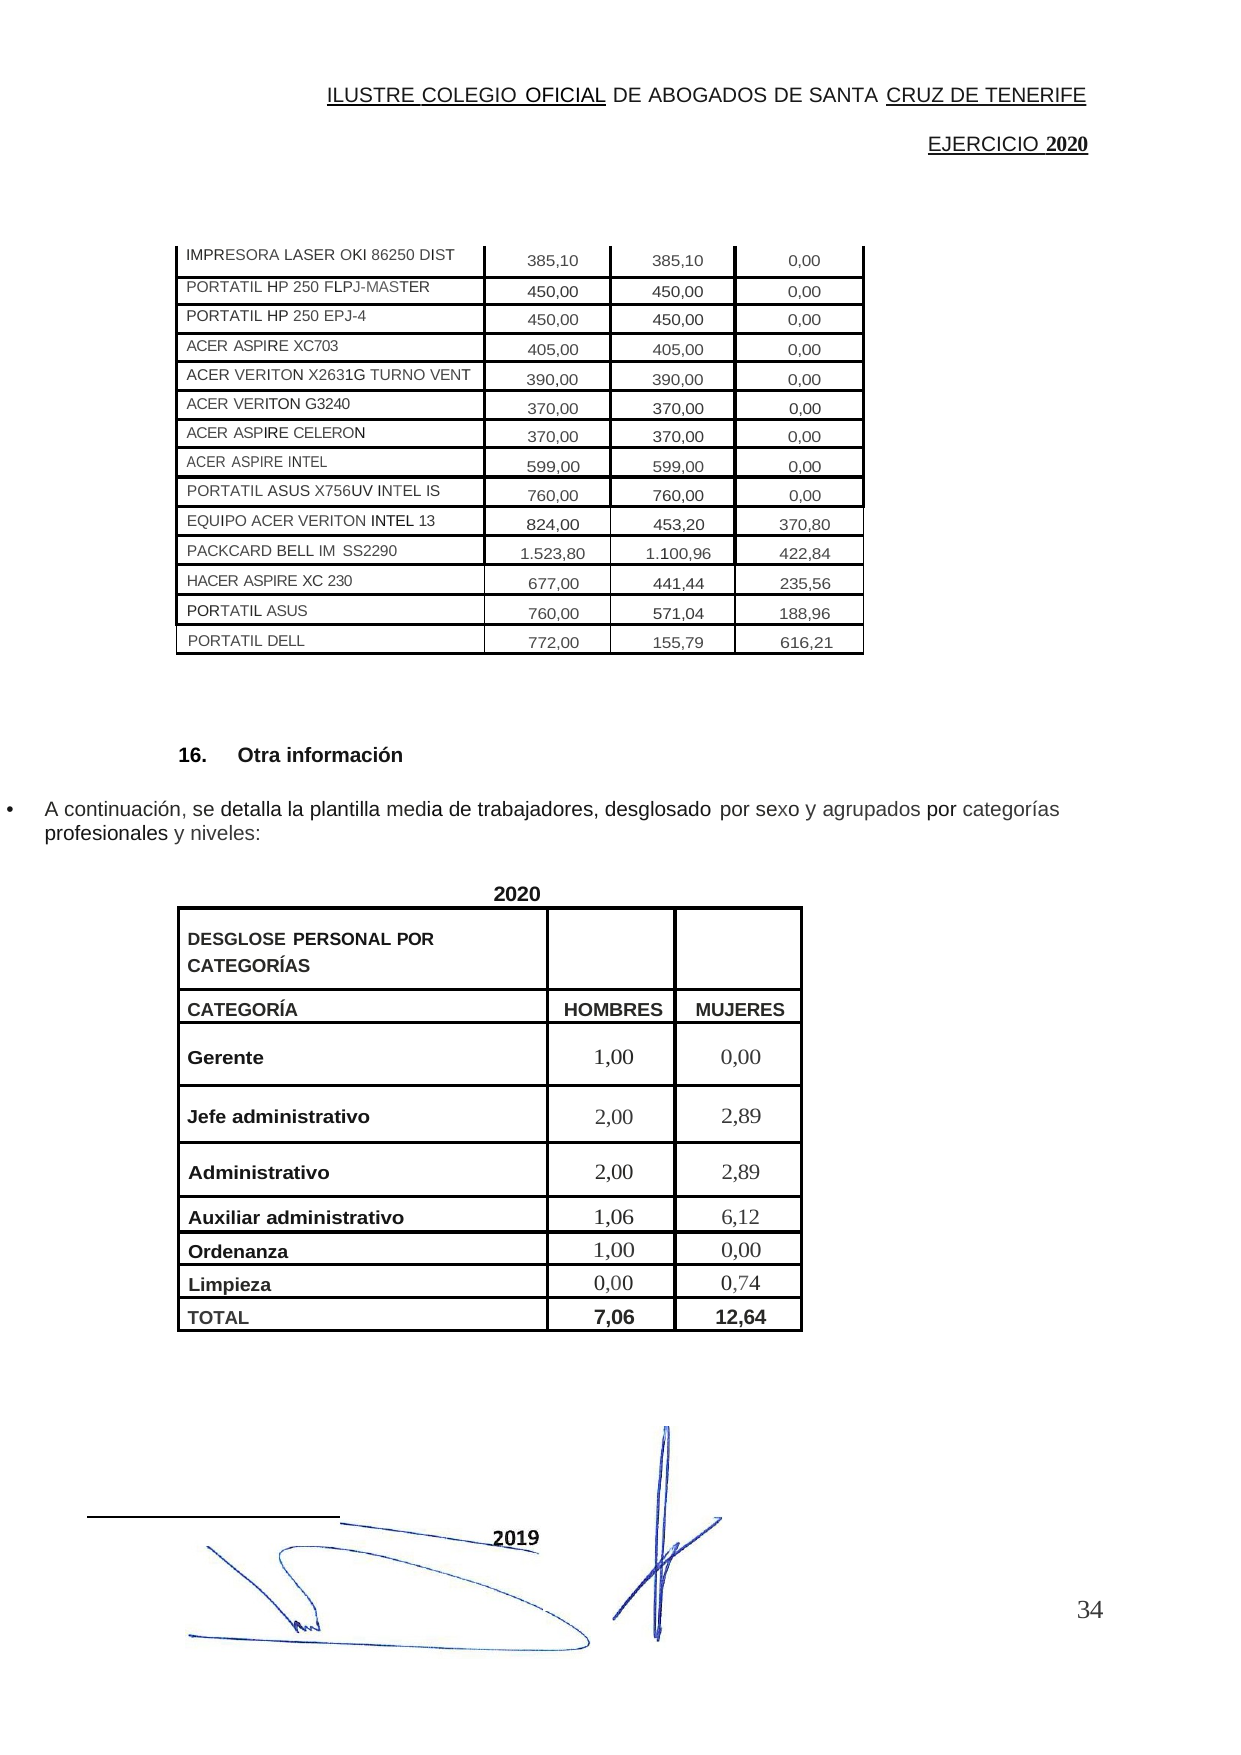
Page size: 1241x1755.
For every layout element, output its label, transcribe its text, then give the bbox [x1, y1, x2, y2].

table_cell PACKCARD BELL IM SS2290 [178, 537, 483, 563]
table_cell 0,00 [737, 363, 862, 389]
table_cell EQUIPO ACER VERITON INTEL 13 [178, 508, 483, 534]
list Otra información [178, 743, 1241, 767]
table_cell ACER VERITON X2631G TURNO VENT [178, 363, 483, 389]
table_cell TOTAL [180, 1299, 546, 1329]
table_cell CATEGORÍA [180, 991, 546, 1021]
table_cell Auxiliar administrativo [180, 1198, 546, 1230]
table_header DESGLOSE PERSONAL POR CATEGORÍAS [180, 910, 546, 988]
table_cell 0,00 [677, 1024, 800, 1084]
table_cell 441,44 [611, 566, 734, 593]
table_cell 616,21 [736, 626, 863, 652]
table_header 0,00 [737, 246, 862, 276]
table_cell 453,20 [611, 508, 733, 534]
table_cell 599,00 [612, 449, 733, 475]
table_header IMPRESORA LASER OKI 86250 DIST [178, 246, 483, 276]
table_cell ACER VERITON G3240 [178, 392, 483, 417]
text 34 [723, 1594, 1104, 1624]
table_cell ACER ASPIRE CELERON [178, 421, 483, 446]
table_cell 450,00 [486, 279, 609, 302]
table_cell 2,00 [549, 1087, 673, 1141]
table_cell 571,04 [611, 596, 734, 623]
table_cell 1,00 [549, 1024, 673, 1084]
table_cell PORTATIL HP 250 EPJ-4 [178, 306, 483, 332]
table_cell 0,00 [677, 1234, 800, 1263]
table_cell 0,00 [737, 479, 862, 505]
table_cell 0,00 [737, 421, 862, 446]
table_cell 390,00 [612, 363, 733, 389]
table_cell 12,64 [677, 1299, 800, 1329]
table_cell 760,00 [612, 479, 733, 505]
table_cell 1,00 [549, 1234, 673, 1263]
table_cell 0,00 [737, 279, 862, 302]
table_cell 760,00 [486, 479, 609, 505]
table_cell Limpieza [180, 1266, 546, 1296]
table_cell 599,00 [486, 449, 609, 475]
table_header 385,10 [486, 246, 609, 276]
table_cell Gerente [180, 1024, 546, 1084]
text [591, 1594, 612, 1624]
table_header [677, 910, 800, 988]
table_cell HOMBRES [549, 991, 673, 1021]
table_cell 0,00 [737, 392, 862, 417]
table_cell 422,84 [737, 537, 863, 563]
table_cell 450,00 [612, 306, 733, 332]
table_cell 0,00 [549, 1266, 673, 1296]
table_cell 677,00 [485, 566, 610, 593]
table_cell 155,79 [611, 626, 734, 652]
table_header 385,10 [612, 246, 733, 276]
table_cell 7,06 [549, 1299, 673, 1329]
table_cell 1,06 [549, 1198, 673, 1230]
subtitle 2020 [44, 882, 990, 906]
table_cell 370,00 [612, 392, 733, 417]
table_cell 2,89 [677, 1144, 800, 1195]
table_cell ACER ASPIRE XC703 [178, 335, 483, 360]
table_cell 390,00 [486, 363, 609, 389]
table_cell 370,00 [486, 421, 609, 446]
table_cell 188,96 [736, 596, 863, 623]
table_header [549, 910, 673, 988]
table_cell 760,00 [485, 596, 610, 623]
table_cell 370,00 [612, 421, 733, 446]
table_cell 0,00 [737, 449, 862, 475]
table_cell 2,89 [677, 1087, 800, 1141]
table_cell HACER ASPIRE XC 230 [178, 566, 484, 593]
table_cell 405,00 [486, 335, 609, 360]
table_cell 1.100,96 [611, 537, 733, 563]
table_cell 0,00 [737, 306, 862, 332]
table_cell 405,00 [612, 335, 733, 360]
table_cell 370,00 [486, 392, 609, 417]
table_cell 6,12 [677, 1198, 800, 1230]
table_cell Ordenanza [180, 1234, 546, 1263]
table_cell 450,00 [612, 279, 733, 302]
table_cell 235,56 [736, 566, 863, 593]
table_cell PORTATIL DELL [177, 626, 484, 652]
table_cell 450,00 [486, 306, 609, 332]
table_cell ACER ASPIRE INTEL [178, 449, 483, 475]
table_cell PORTATIL HP 250 FLPJ-MASTER [178, 279, 483, 302]
table_cell Administrativo [180, 1144, 546, 1195]
table_cell 2,00 [549, 1144, 673, 1195]
table_cell 1.523,80 [486, 537, 610, 563]
table_cell PORTATIL ASUS [178, 596, 484, 623]
text [44, 1594, 185, 1624]
table_cell MUJERES [677, 991, 800, 1021]
table_cell 824,00 [486, 508, 610, 534]
table_cell 0,74 [677, 1266, 800, 1296]
table_cell PORTATIL ASUS X756UV INTEL IS [178, 479, 483, 505]
table_cell 772,00 [485, 626, 610, 652]
table_cell 370,80 [737, 508, 863, 534]
list A continuación, se detalla la plantilla media de trabajadores, desglosado por sexo y agrupados por categorías profesionales y niveles: [6, 796, 1100, 845]
table_cell Jefe administrativo [180, 1087, 546, 1141]
table_cell 0,00 [737, 335, 862, 360]
